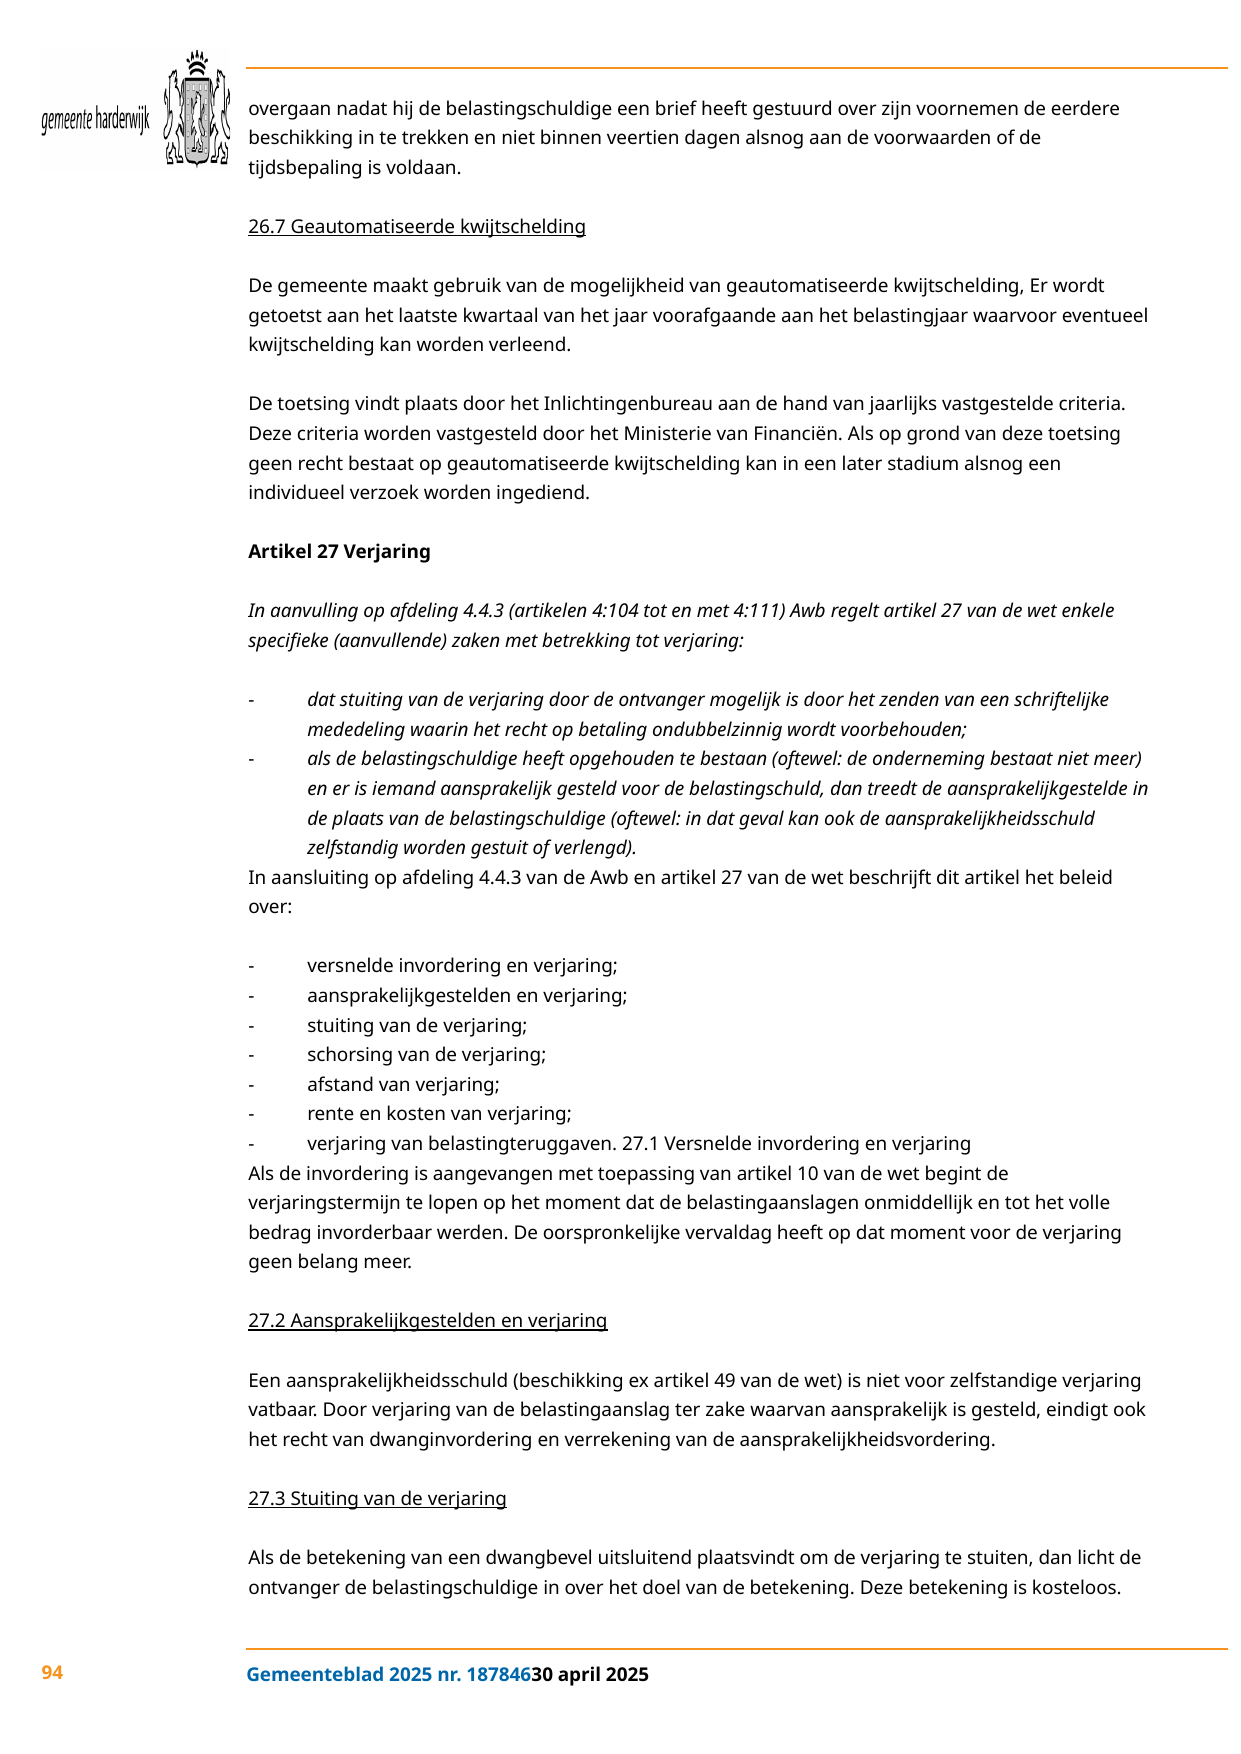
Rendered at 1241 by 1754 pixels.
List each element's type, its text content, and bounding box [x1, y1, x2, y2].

text In aanvulling op afdeling 4.4.3 (artikelen 4:104 tot en met 4:111) Awb regelt artikel 27 van de wet enkele specifieke (aanvullende) zaken met betrekking tot verjaring: [248, 598, 1152, 653]
list afstand van verjaring; [248, 1071, 1152, 1097]
text overgaan nadat hij de belastingschuldige een brief heeft gestuurd over zijn voornemen de eerdere beschikking in te trekken en niet binnen veertien dagen alsnog aan de voorwaarden of de tijdsbepaling is voldaan. [248, 95, 1152, 180]
text 26.7 Geautomatiseerde kwijtschelding [248, 213, 1152, 239]
list verjaring van belastingteruggaven. 27.1 Versnelde invordering en verjaring [248, 1130, 1152, 1156]
list rente en kosten van verjaring; [248, 1101, 1152, 1126]
picture [41, 47, 231, 172]
text Als de betekening van een dwangbevel uitsluitend plaatsvindt om de verjaring te stuiten, dan licht de ontvanger de belastingschuldige in over het doel van de betekening. Deze betekening is kosteloos. [248, 1544, 1152, 1600]
text De toetsing vindt plaats door het Inlichtingenbureau aan de hand van jaarlijks vastgestelde criteria. Deze criteria worden vastgesteld door het Ministerie van Financiën. Als op grond van deze toetsing geen recht bestaat op geautomatiseerde kwijtschelding kan in een later stadium alsnog een individueel verzoek worden ingediend. [248, 391, 1152, 505]
list stuiting van de verjaring; [248, 1012, 1152, 1038]
list versnelde invordering en verjaring; [248, 953, 1152, 978]
text Een aansprakelijkheidsschuld (beschikking ex artikel 49 van de wet) is niet voor zelfstandige verjaring vatbaar. Door verjaring van de belastingaanslag ter zake waarvan aansprakelijk is gesteld, eindigt ook het recht van dwanginvordering en verrekening van de aansprakelijkheidsvordering. [248, 1367, 1152, 1452]
text In aansluiting op afdeling 4.4.3 van de Awb en artikel 27 van de wet beschrijft dit artikel het beleid over: [248, 864, 1152, 919]
text 27.2 Aansprakelijkgestelden en verjaring [248, 1308, 1152, 1333]
text Als de invordering is aangevangen met toepassing van artikel 10 van de wet begint de verjaringstermijn te lopen op het moment dat de belastingaanslagen onmiddellijk en tot het volle bedrag invorderbaar werden. De oorspronkelijke vervaldag heeft op dat moment voor de verjaring geen belang meer. [248, 1160, 1152, 1274]
text 27.3 Stuiting van de verjaring [248, 1485, 1152, 1511]
list schorsing van de verjaring; [248, 1041, 1152, 1067]
text Artikel 27 Verjaring [248, 538, 1152, 564]
list aansprakelijkgestelden en verjaring; [248, 982, 1152, 1008]
list als de belastingschuldige heeft opgehouden te bestaan (oftewel: de onderneming bestaat niet meer) en er is iemand aansprakelijk gesteld voor de belastingschuld, dan treedt de aansprakelijkgestelde in de plaats van de belastingschuldige (oftewel: in dat geval kan ook de aansprakelijkheidsschuld zelfstandig worden gestuit of verlengd). [248, 746, 1152, 860]
list dat stuiting van de verjaring door de ontvanger mogelijk is door het zenden van een schriftelijke mededeling waarin het recht op betaling ondubbelzinnig wordt voorbehouden; [248, 686, 1152, 742]
text De gemeente maakt gebruik van de mogelijkheid van geautomatiseerde kwijtschelding, Er wordt getoetst aan het laatste kwartaal van het jaar voorafgaande aan het belastingjaar waarvoor eventueel kwijtschelding kan worden verleend. [248, 272, 1152, 357]
